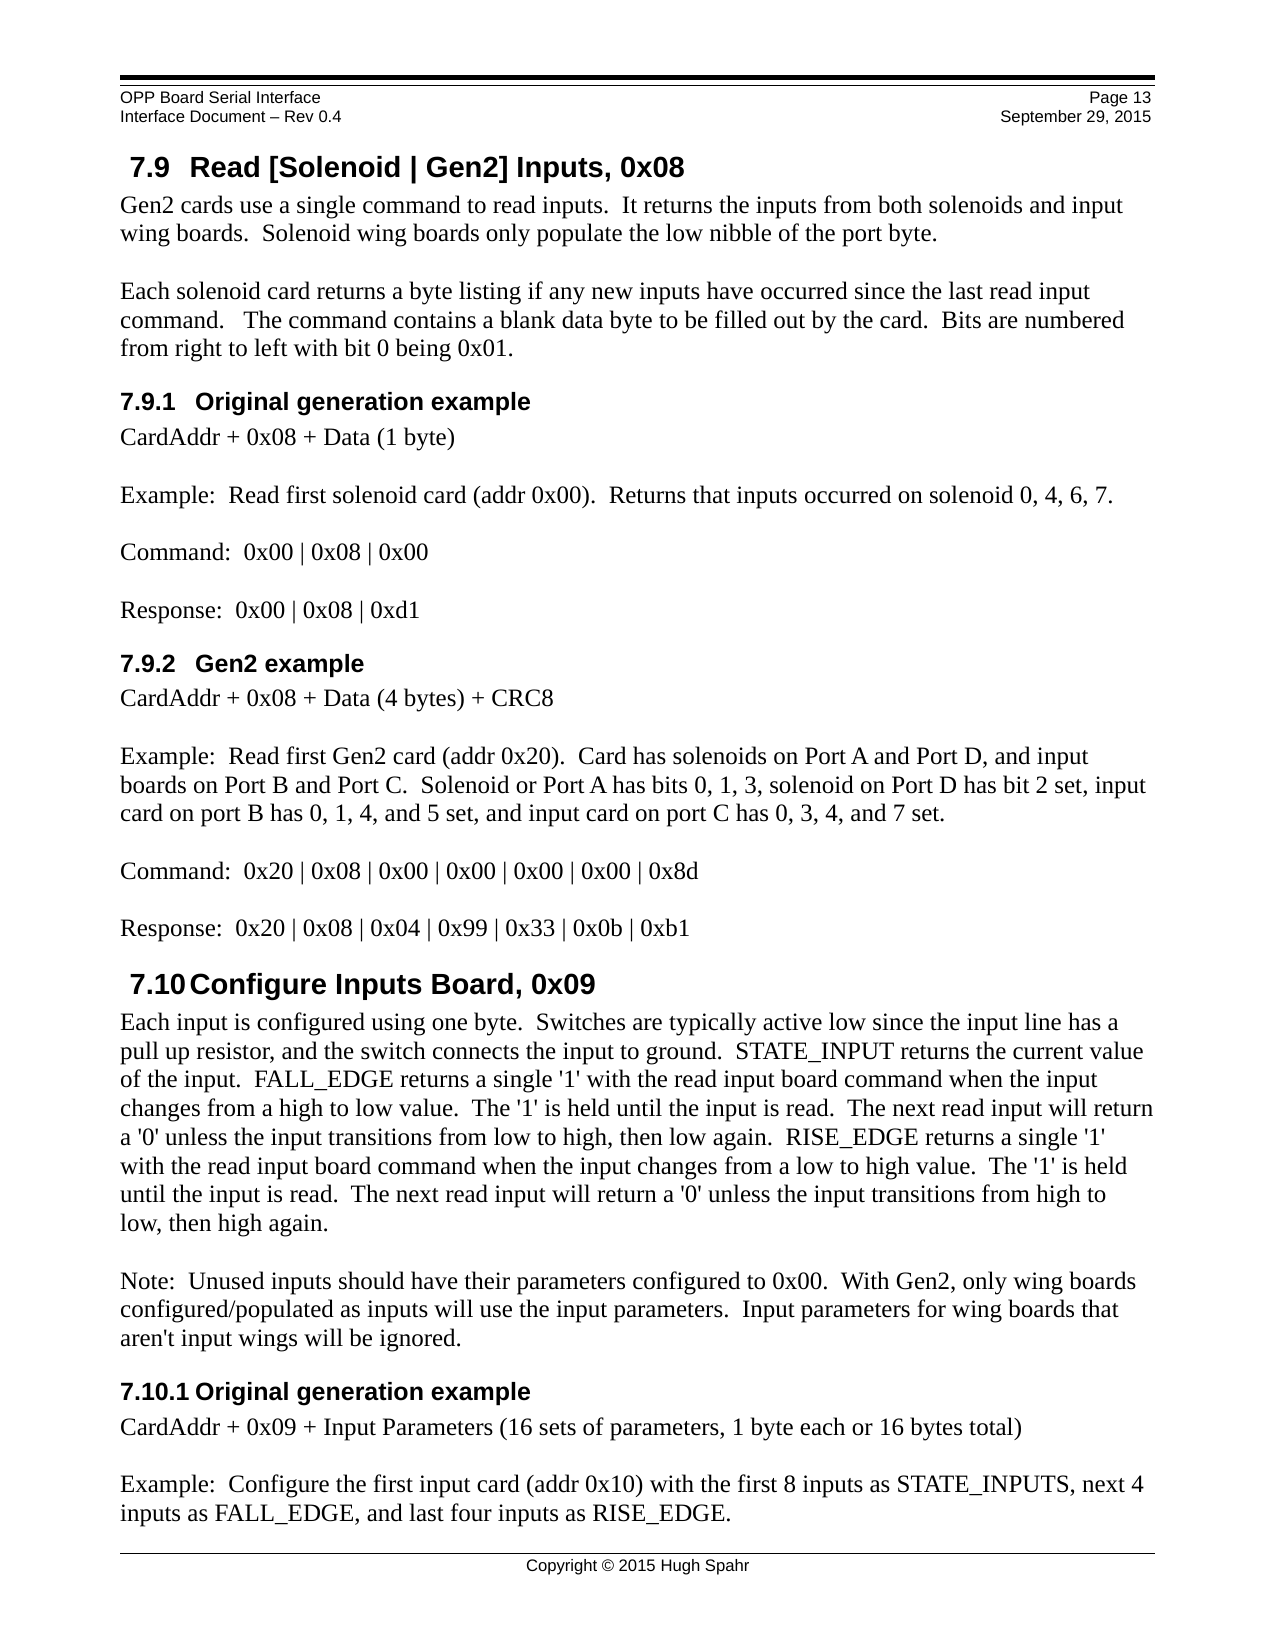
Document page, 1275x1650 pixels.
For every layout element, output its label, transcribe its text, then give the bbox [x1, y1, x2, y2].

subtitle Read [Solenoid | Gen2] Inputs, 0x08 [129, 150, 1155, 183]
text Each solenoid card returns a byte listing if any new inputs have occurred since the last read input command. The command contains a blank data byte to be filled out by the card. Bits are numbered from right to left with bit 0 being 0x01. [120, 276, 1155, 362]
text Example: Read first Gen2 card (addr 0x20). Card has solenoids on Port A and Port D, and input boards on Port B and Port C. Solenoid or Port A has bits 0, 1, 3, solenoid on Port D has bit 2 set, input card on port B has 0, 1, 4, and 5 set, and input card on port C has 0, 3, 4, and 7 set. [120, 741, 1155, 827]
subtitle Original generation example [120, 387, 1155, 416]
text Example: Read first solenoid card (addr 0x00). Returns that inputs occurred on solenoid 0, 4, 6, 7. [120, 480, 1155, 508]
subtitle Original generation example [120, 1377, 1155, 1406]
text Note: Unused inputs should have their parameters configured to 0x00. With Gen2, only wing boards configured/populated as inputs will use the input parameters. Input parameters for wing boards that aren't input wings will be ignored. [120, 1266, 1155, 1352]
text CardAddr + 0x08 + Data (1 byte) [120, 422, 1155, 451]
text Response: 0x20 | 0x08 | 0x04 | 0x99 | 0x33 | 0x0b | 0xb1 [120, 913, 1155, 942]
text CardAddr + 0x08 + Data (4 bytes) + CRC8 [120, 683, 1155, 712]
text Each input is configured using one byte. Switches are typically active low since the input line has a pull up resistor, and the switch connects the input to ground. STATE_INPUT returns the current value of the input. FALL_EDGE returns a single '1' with the read input board command when the input changes from a high to low value. The '1' is held until the input is read. The next read input will return a '0' unless the input transitions from low to high, then low again. RISE_EDGE returns a single '1' with the read input board command when the input changes from a low to high value. The '1' is held until the input is read. The next read input will return a '0' unless the input transitions from high to low, then high again. [120, 1007, 1155, 1237]
text Command: 0x20 | 0x08 | 0x00 | 0x00 | 0x00 | 0x00 | 0x8d [120, 856, 1155, 885]
subtitle Configure Inputs Board, 0x09 [129, 967, 1155, 1001]
text Response: 0x00 | 0x08 | 0xd1 [120, 595, 1155, 623]
subtitle Gen2 example [120, 648, 1155, 677]
text CardAddr + 0x09 + Input Parameters (16 sets of parameters, 1 byte each or 16 bytes total) [120, 1412, 1155, 1441]
text Example: Configure the first input card (addr 0x10) with the first 8 inputs as STATE_INPUTS, next 4 inputs as FALL_EDGE, and last four inputs as RISE_EDGE. [120, 1469, 1155, 1527]
text Gen2 cards use a single command to read inputs. It returns the inputs from both solenoids and input wing boards. Solenoid wing boards only populate the low nibble of the port byte. [120, 190, 1155, 247]
text Command: 0x00 | 0x08 | 0x00 [120, 537, 1155, 566]
